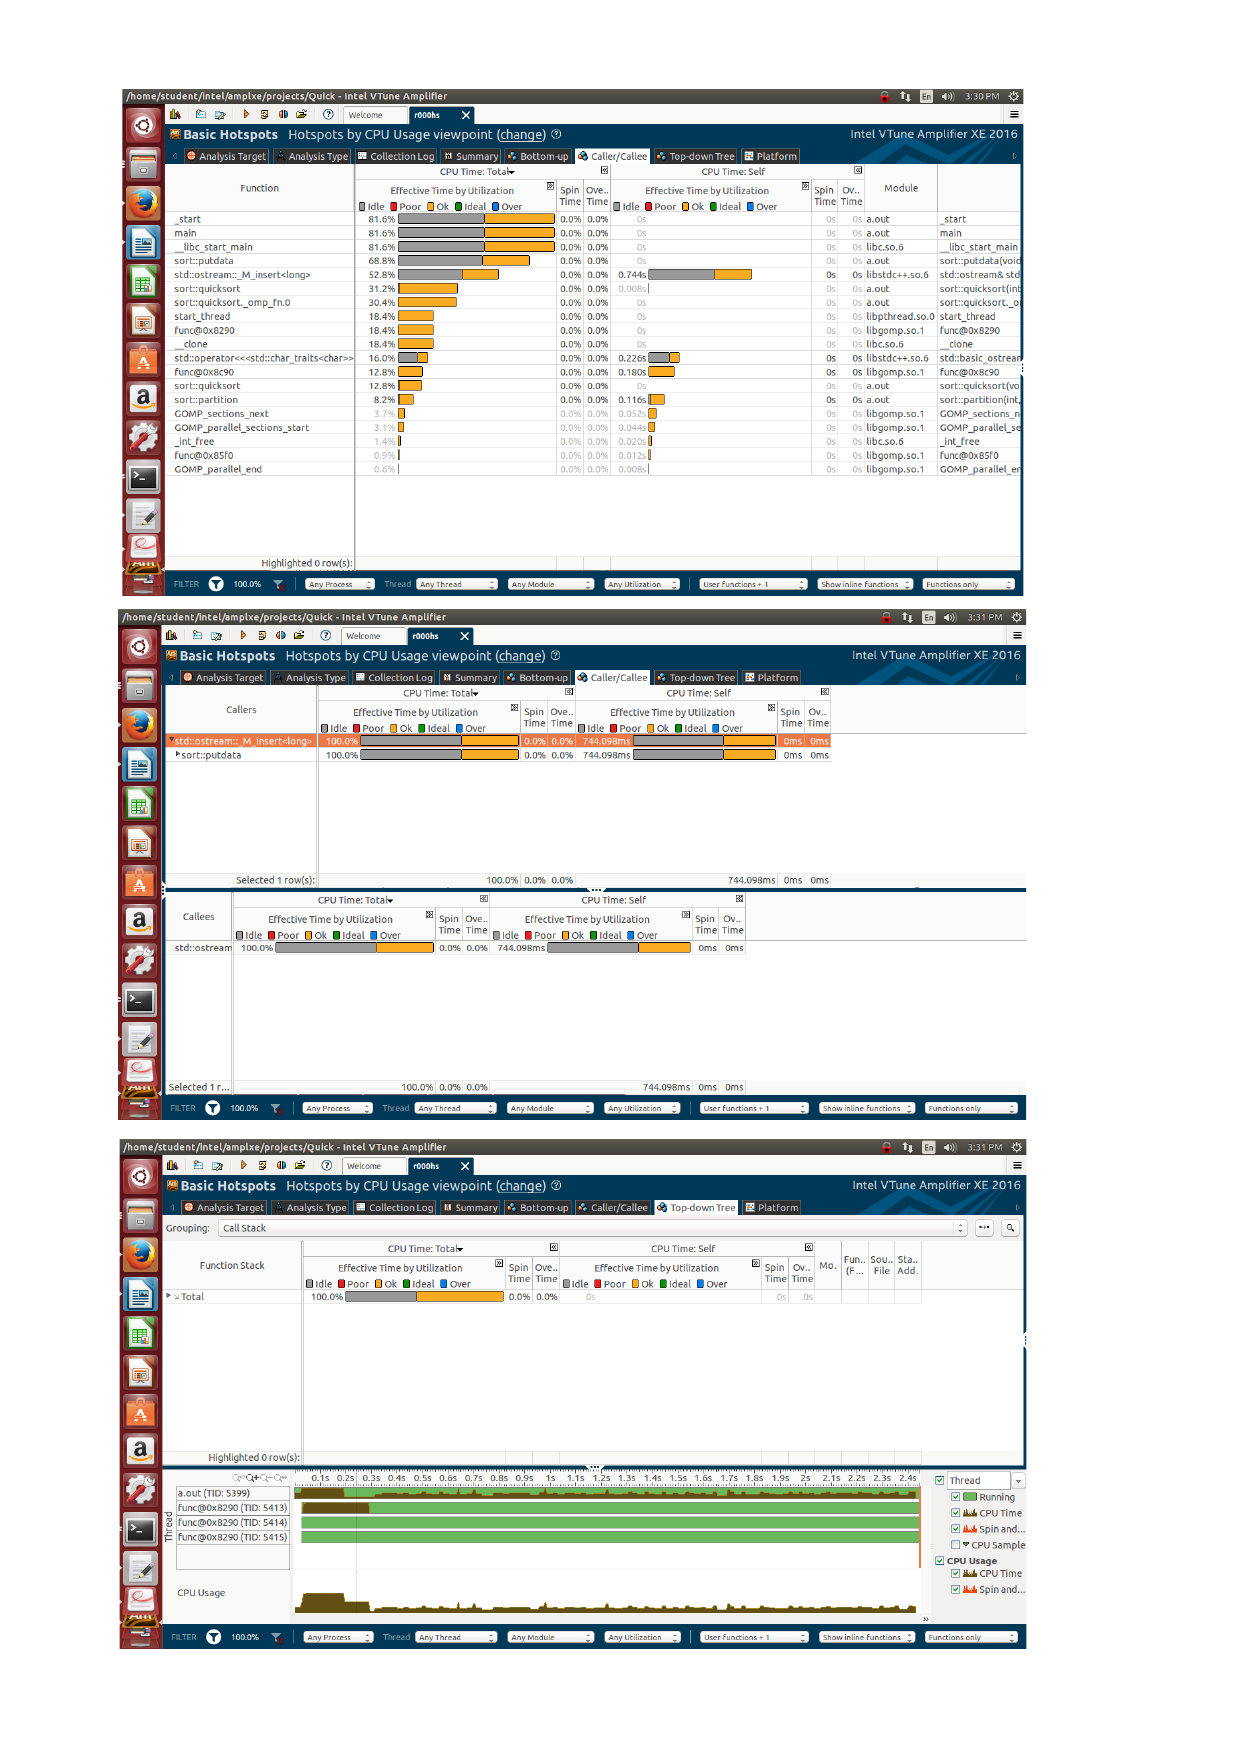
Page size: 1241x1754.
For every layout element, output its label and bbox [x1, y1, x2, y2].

picture [818, 579, 913, 589]
picture [508, 1632, 594, 1642]
picture [971, 130, 985, 138]
picture [248, 1635, 258, 1639]
picture [273, 1634, 283, 1644]
picture [448, 1184, 458, 1190]
picture [206, 1104, 219, 1115]
picture [244, 131, 268, 141]
picture [1014, 651, 1021, 660]
picture [273, 1105, 282, 1114]
picture [700, 579, 807, 589]
picture [400, 1105, 409, 1110]
picture [605, 579, 679, 589]
picture [207, 1633, 220, 1644]
picture [119, 1139, 1027, 1649]
picture [345, 651, 350, 660]
picture [923, 579, 1014, 589]
picture [415, 112, 439, 117]
picture [292, 652, 297, 660]
picture [605, 1103, 680, 1113]
picture [701, 1103, 808, 1113]
picture [511, 133, 522, 138]
picture [996, 130, 1003, 138]
picture [416, 1632, 497, 1642]
picture [209, 580, 223, 591]
picture [509, 579, 594, 589]
picture [993, 651, 1011, 659]
picture [898, 131, 913, 138]
picture [920, 651, 971, 662]
picture [470, 1184, 482, 1190]
picture [508, 1103, 593, 1113]
picture [414, 1163, 438, 1168]
picture [171, 130, 180, 138]
picture [181, 1181, 213, 1190]
picture [820, 1103, 915, 1113]
picture [168, 1181, 177, 1190]
picture [881, 1181, 915, 1189]
picture [880, 651, 896, 659]
picture [180, 651, 212, 660]
picture [853, 651, 877, 660]
picture [533, 133, 541, 141]
picture [459, 1184, 470, 1192]
picture [413, 633, 438, 638]
picture [900, 653, 915, 659]
picture [820, 1632, 915, 1642]
picture [167, 651, 176, 660]
picture [226, 131, 240, 138]
picture [879, 130, 894, 138]
picture [974, 651, 988, 659]
picture [701, 1632, 808, 1642]
picture [418, 654, 423, 662]
picture [189, 131, 213, 138]
picture [475, 133, 483, 138]
picture [1011, 130, 1018, 138]
picture [304, 1632, 373, 1642]
picture [1014, 1181, 1021, 1190]
picture [851, 130, 875, 138]
picture [415, 1103, 496, 1113]
picture [303, 1103, 372, 1113]
picture [926, 1103, 1017, 1113]
picture [918, 130, 968, 140]
picture [920, 1181, 971, 1192]
picture [435, 1184, 444, 1190]
picture [353, 133, 360, 140]
picture [447, 654, 458, 660]
picture [406, 133, 417, 138]
picture [474, 654, 481, 660]
picture [853, 1181, 877, 1190]
picture [438, 133, 452, 138]
picture [306, 579, 374, 589]
picture [437, 654, 444, 660]
picture [993, 1181, 1011, 1189]
picture [417, 579, 497, 589]
picture [974, 1181, 988, 1189]
picture [926, 1632, 1017, 1642]
picture [275, 581, 285, 591]
picture [122, 89, 1024, 596]
picture [218, 1182, 275, 1192]
picture [605, 1632, 680, 1642]
picture [455, 133, 464, 141]
picture [118, 609, 1027, 1120]
picture [531, 654, 536, 662]
picture [217, 652, 275, 662]
